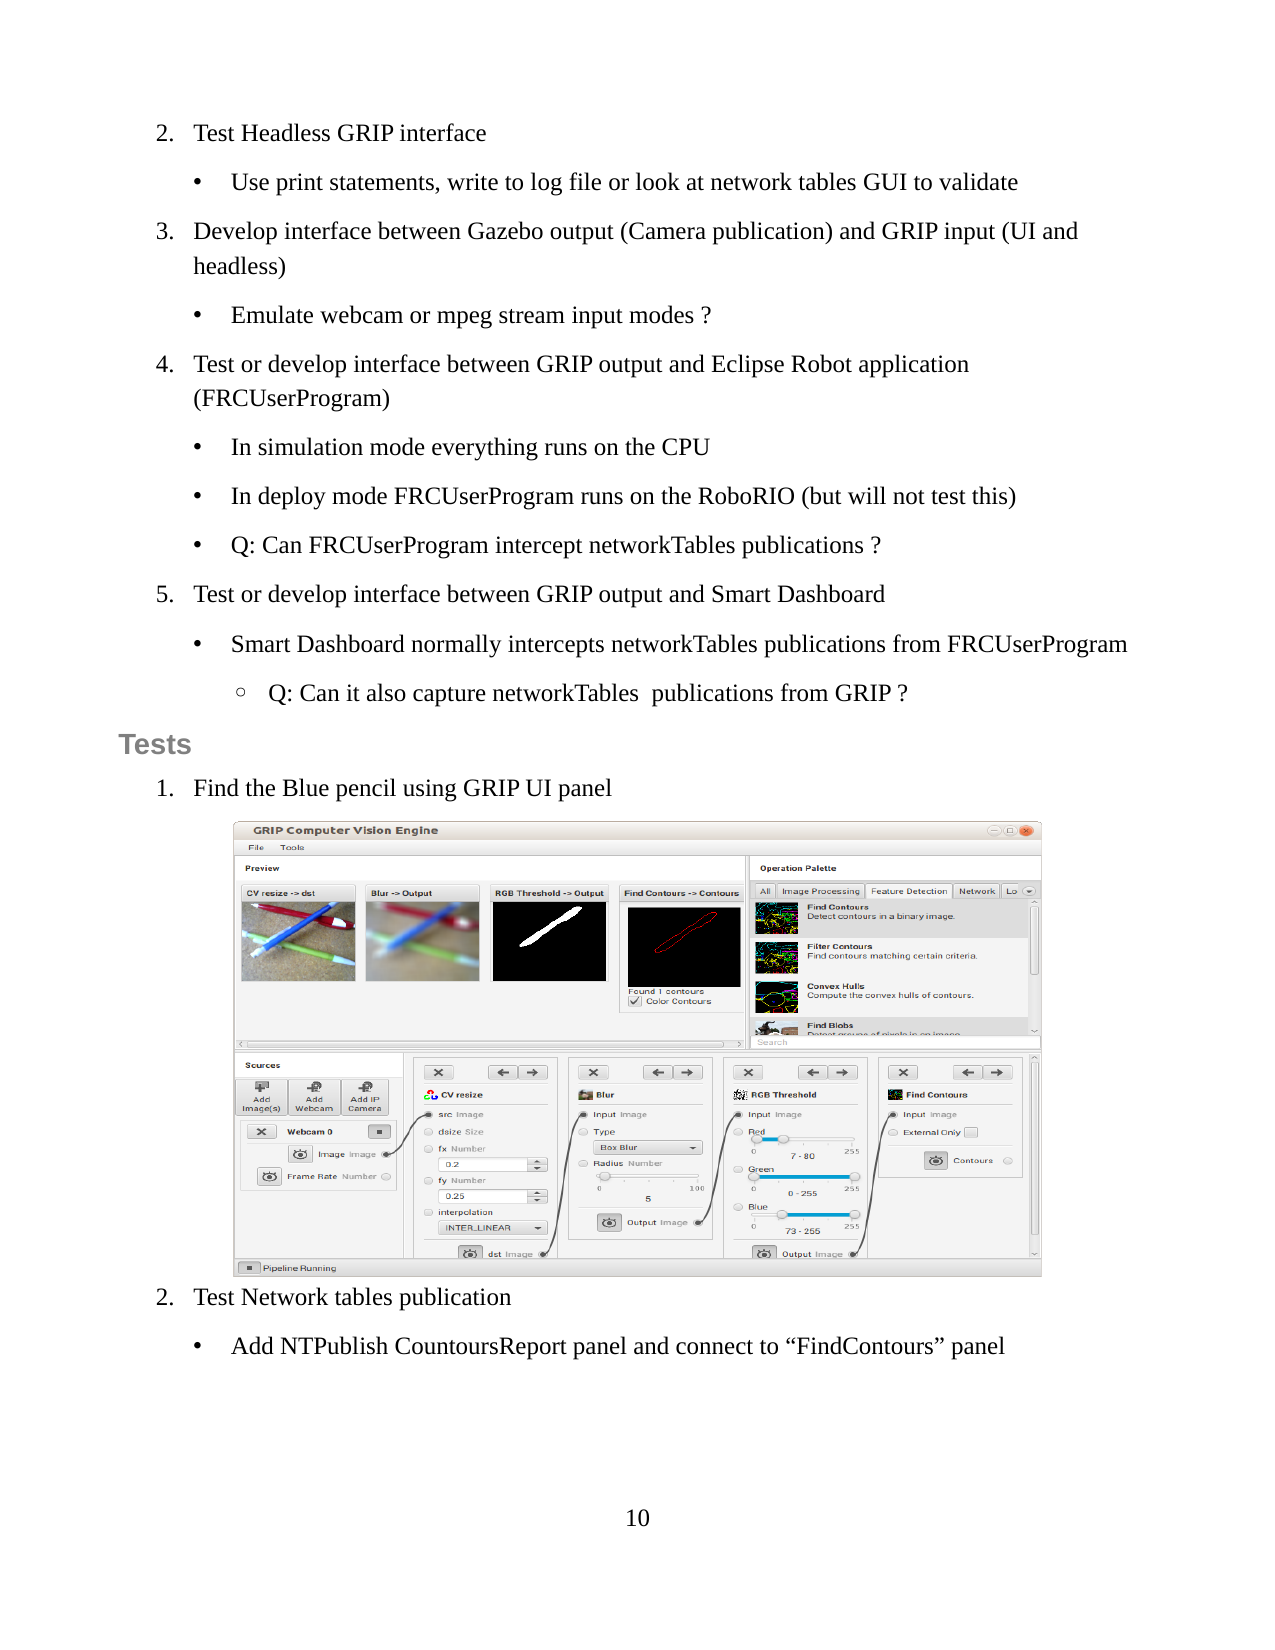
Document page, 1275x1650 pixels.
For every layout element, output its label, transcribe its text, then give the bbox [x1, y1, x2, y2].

list Test or develop interface between GRIP output and Smart Dashboard [156, 579, 1157, 608]
list Develop interface between Gazebo output (Camera publication) and GRIP input (UI and headless) [156, 216, 1157, 279]
list Use print statements, write to log file or look at network tables GUI to validate [193, 167, 1157, 196]
list Test Headless GRIP interface [156, 118, 1157, 147]
list Smart Dashboard normally intercepts networkTables publications from FRCUserProgram [193, 629, 1157, 657]
list Q: Can FRCUserProgram intercept networkTables publications ? [193, 531, 1157, 559]
list In deploy mode FRCUserProgram runs on the RoboRIO (but will not test this) [193, 481, 1157, 510]
subtitle Tests [118, 727, 1157, 760]
list In simulation mode everything runs on the CPU [193, 432, 1157, 461]
list Add NTPublish CountoursReport panel and connect to “FindContours” panel [193, 1331, 1157, 1360]
list Emulate webcam or mpeg stream input modes ? [193, 300, 1157, 328]
list Test Network tables publication [156, 1277, 1157, 1311]
list Q: Can it also capture networkTables publications from GRIP ? [231, 678, 1157, 706]
list Find the Blue pencil using GRIP UI panel [156, 773, 1157, 802]
picture [233, 821, 1042, 1277]
list Test or develop interface between GRIP output and Eclipse Robot application (FRCUserProgram) [156, 349, 1157, 412]
